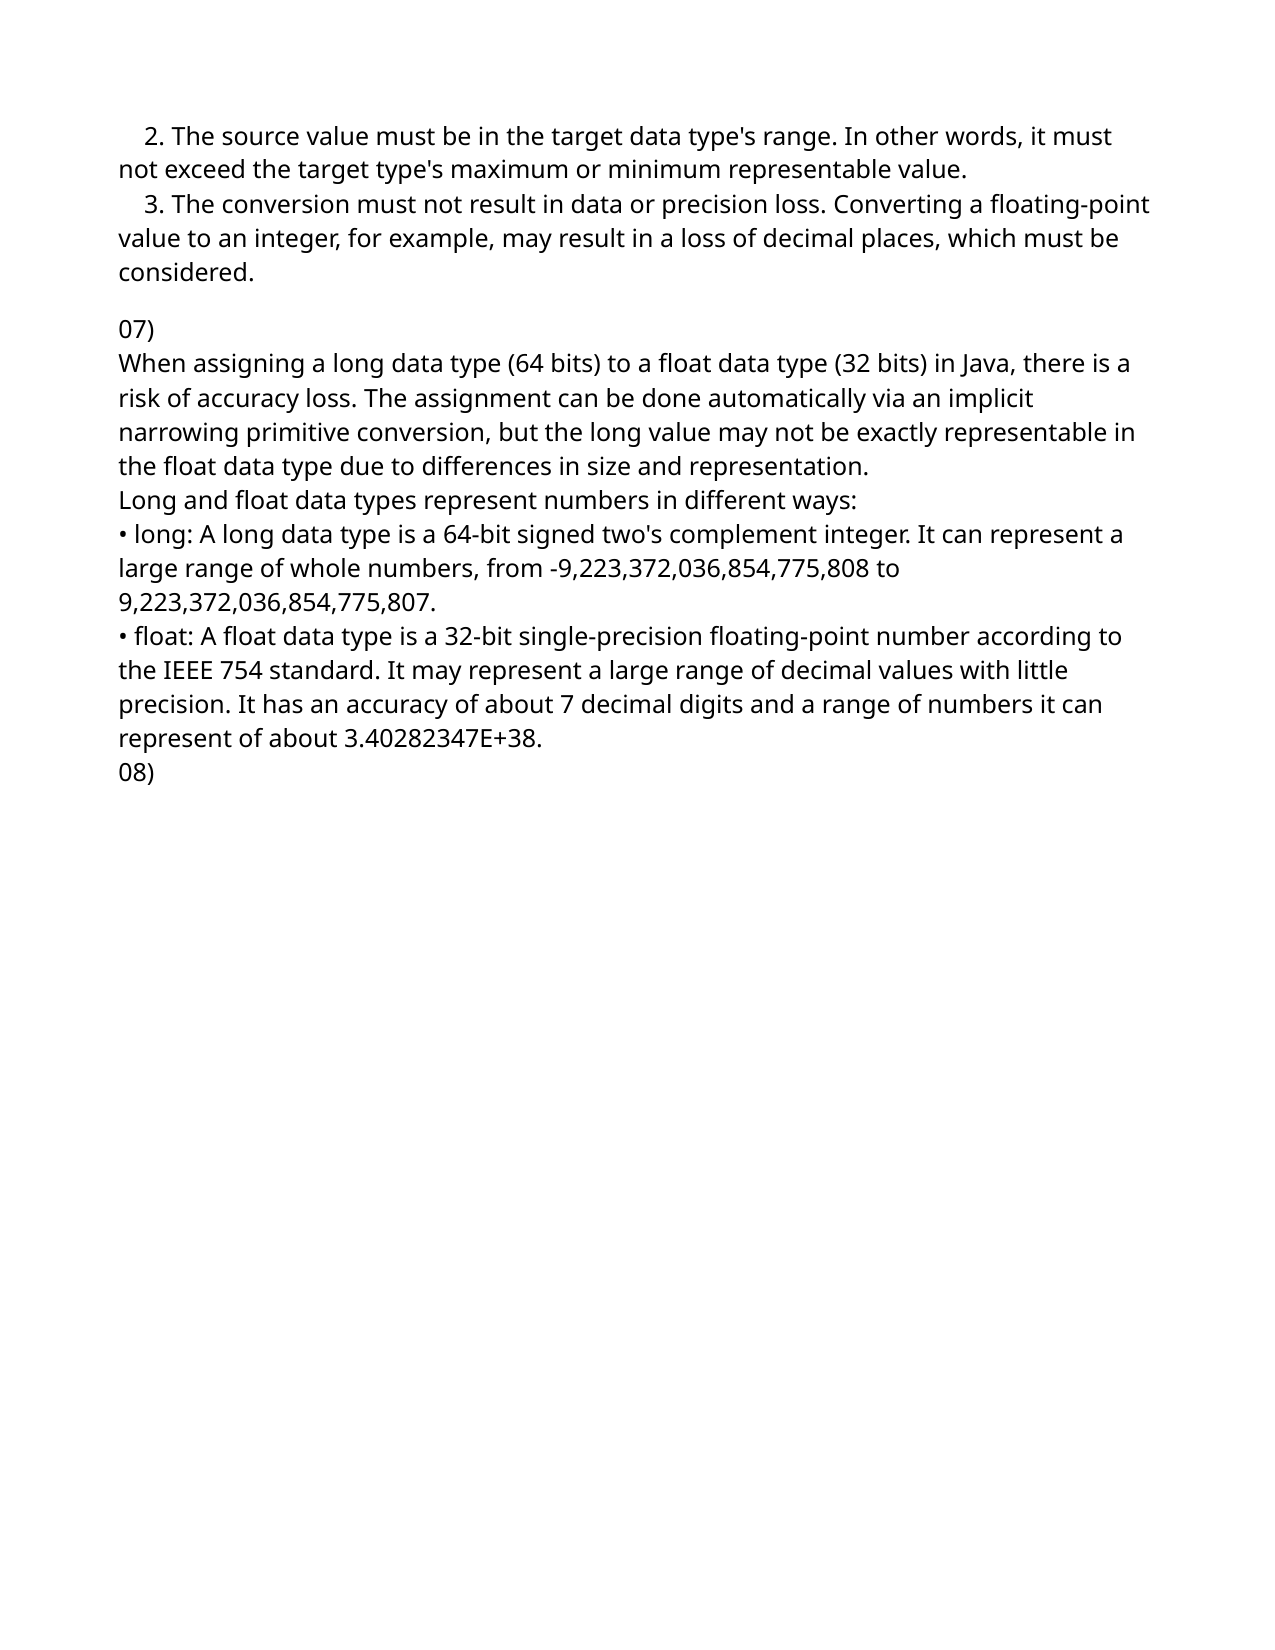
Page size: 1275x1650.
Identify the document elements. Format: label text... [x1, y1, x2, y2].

text 08) [118, 755, 1157, 789]
text 2. The source value must be in the target data type's range. In other words, it must not exceed the target type's maximum or minimum representable value. [118, 118, 1157, 186]
text • long: A long data type is a 64-bit signed two's complement integer. It can represent a large range of whole numbers, from -9,223,372,036,854,775,808 to 9,223,372,036,854,775,807. [118, 516, 1157, 619]
text 07) [118, 312, 1157, 346]
text When assigning a long data type (64 bits) to a float data type (32 bits) in Java, there is a risk of accuracy loss. The assignment can be done automatically via an implicit narrowing primitive conversion, but the long value may not be exactly representable in the float data type due to differences in size and representation. [118, 346, 1157, 482]
text • float: A float data type is a 32-bit single-precision floating-point number according to the IEEE 754 standard. It may represent a large range of decimal values with little precision. It has an accuracy of about 7 decimal digits and a range of numbers it can represent of about 3.40282347E+38. [118, 619, 1157, 755]
text 3. The conversion must not result in data or precision loss. Converting a floating-point value to an integer, for example, may result in a loss of decimal places, which must be considered. [118, 186, 1157, 288]
text Long and float data types represent numbers in different ways: [118, 482, 1157, 516]
